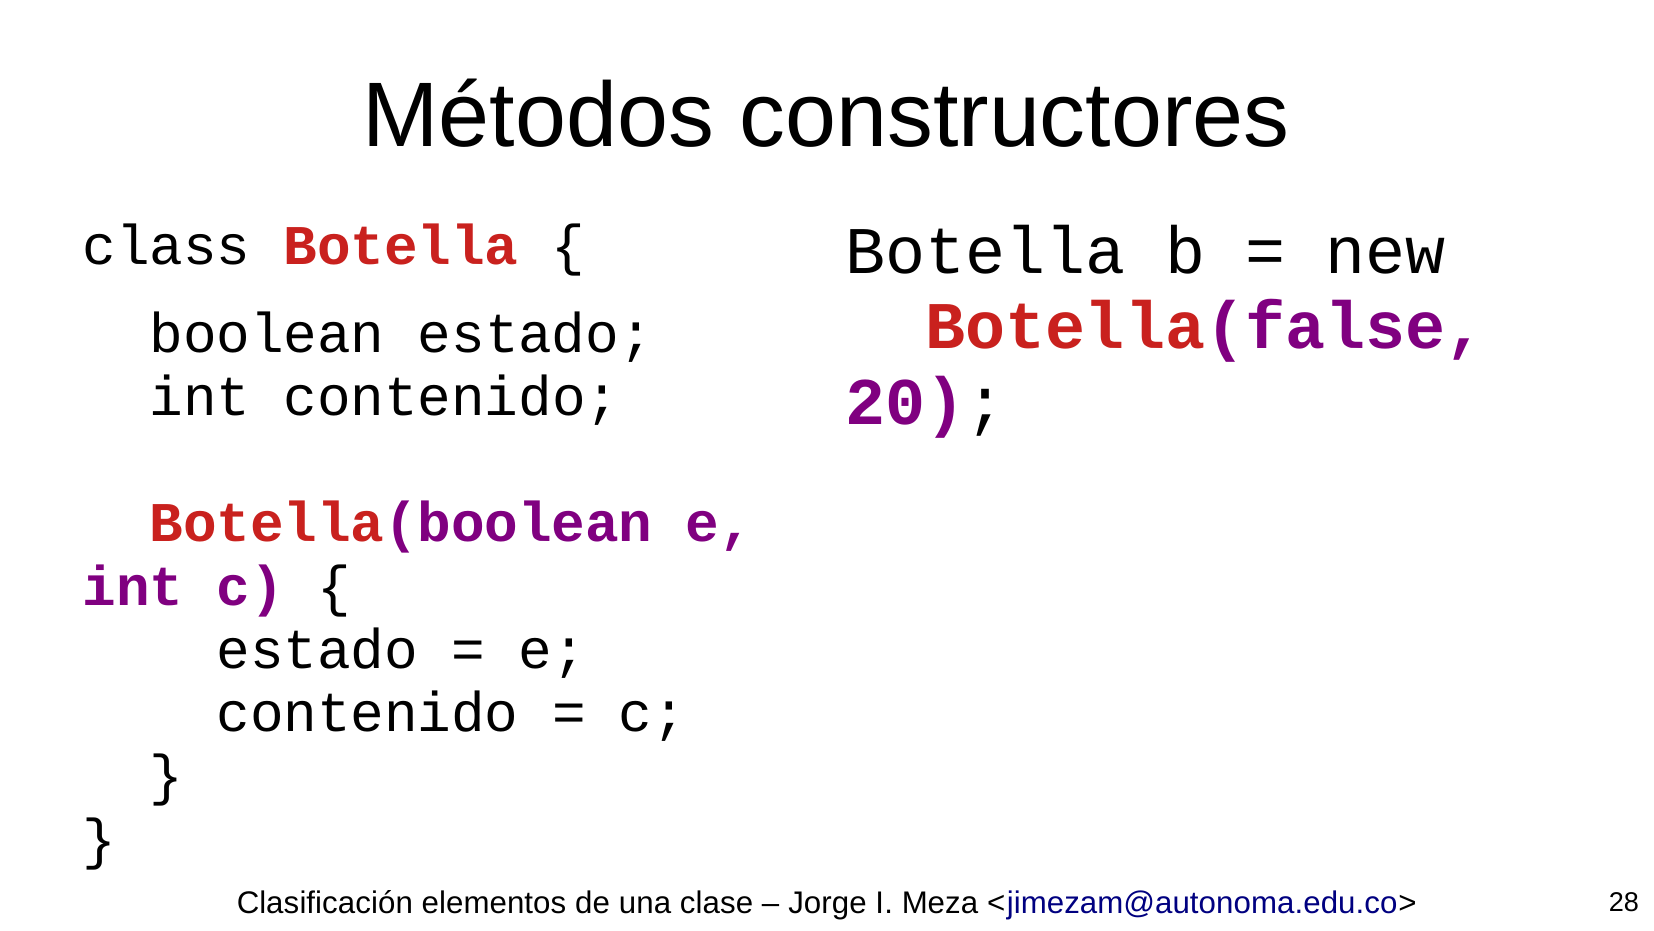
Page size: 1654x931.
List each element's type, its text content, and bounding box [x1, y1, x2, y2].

list Botella b = new Botella(false, 20); [845, 217, 1572, 879]
title Métodos constructores [82, 37, 1571, 193]
list class Botella { boolean estado; int contenido; Botella(boolean e, int c) { estado = e; contenido = c; } } [82, 217, 809, 879]
